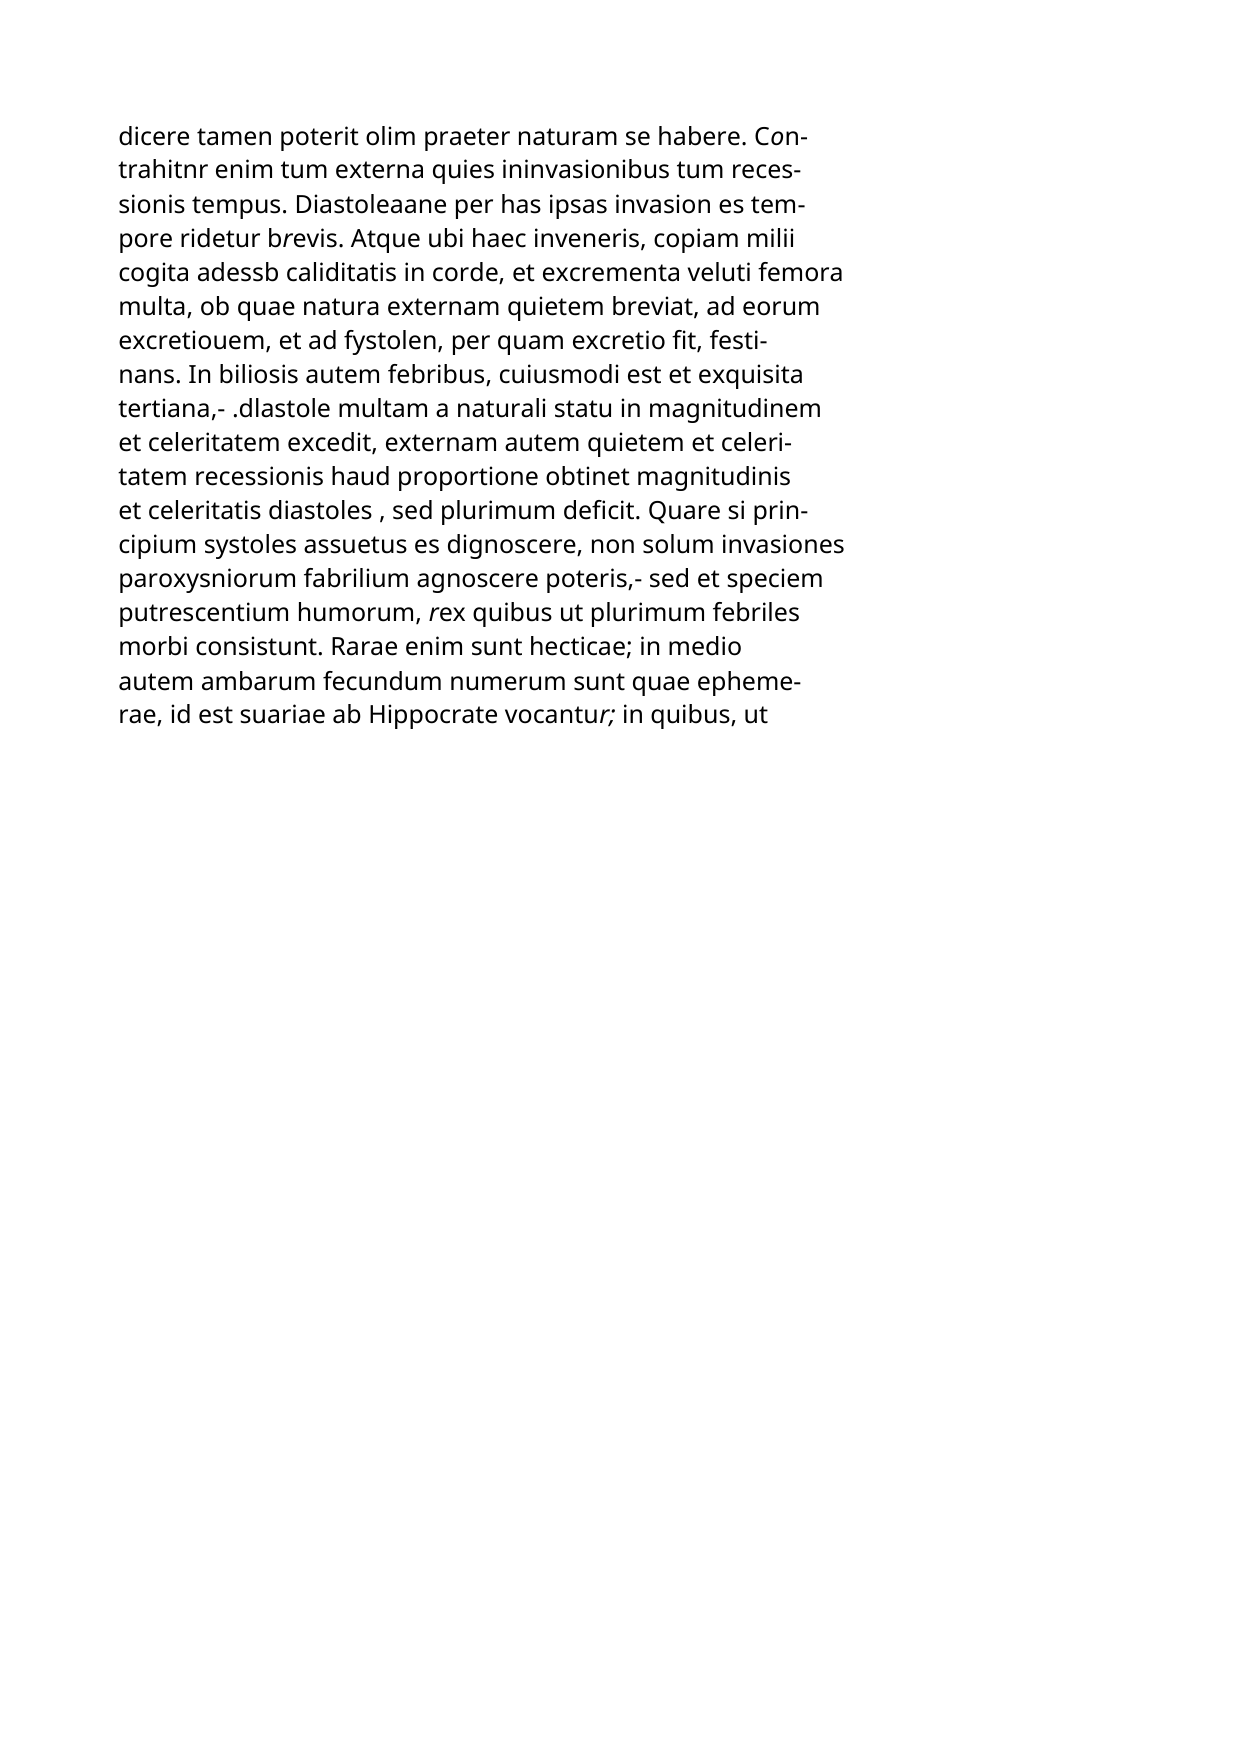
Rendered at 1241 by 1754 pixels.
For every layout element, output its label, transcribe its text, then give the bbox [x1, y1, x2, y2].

text dicere tamen poterit olim praeter naturam se habere. Con- trahitnr enim tum externa quies ininvasionibus tum reces- sionis tempus. Diastoleaane per has ipsas invasion es tem- pore ridetur brevis. Atque ubi haec inveneris, copiam milii cogita adessb caliditatis in corde, et excrementa veluti femora multa, ob quae natura externam quietem breviat, ad eorum excretiouem, et ad fystolen, per quam excretio fit, festi- nans. In biliosis autem febribus, cuiusmodi est et exquisita tertiana,- .dlastole multam a naturali statu in magnitudinem et celeritatem excedit, externam autem quietem et celeri- tatem recessionis haud proportione obtinet magnitudinis et celeritatis diastoles , sed plurimum deficit. Quare si prin- cipium systoles assuetus es dignoscere, non solum invasiones paroxysniorum fabrilium agnoscere poteris,- sed et speciem putrescentium humorum, rex quibus ut plurimum febriles morbi consistunt. Rarae enim sunt hecticae; in medio autem ambarum fecundum numerum sunt quae epheme- rae, id est suariae ab Hippocrate vocantur; in quibus, ut [118, 118, 1122, 731]
